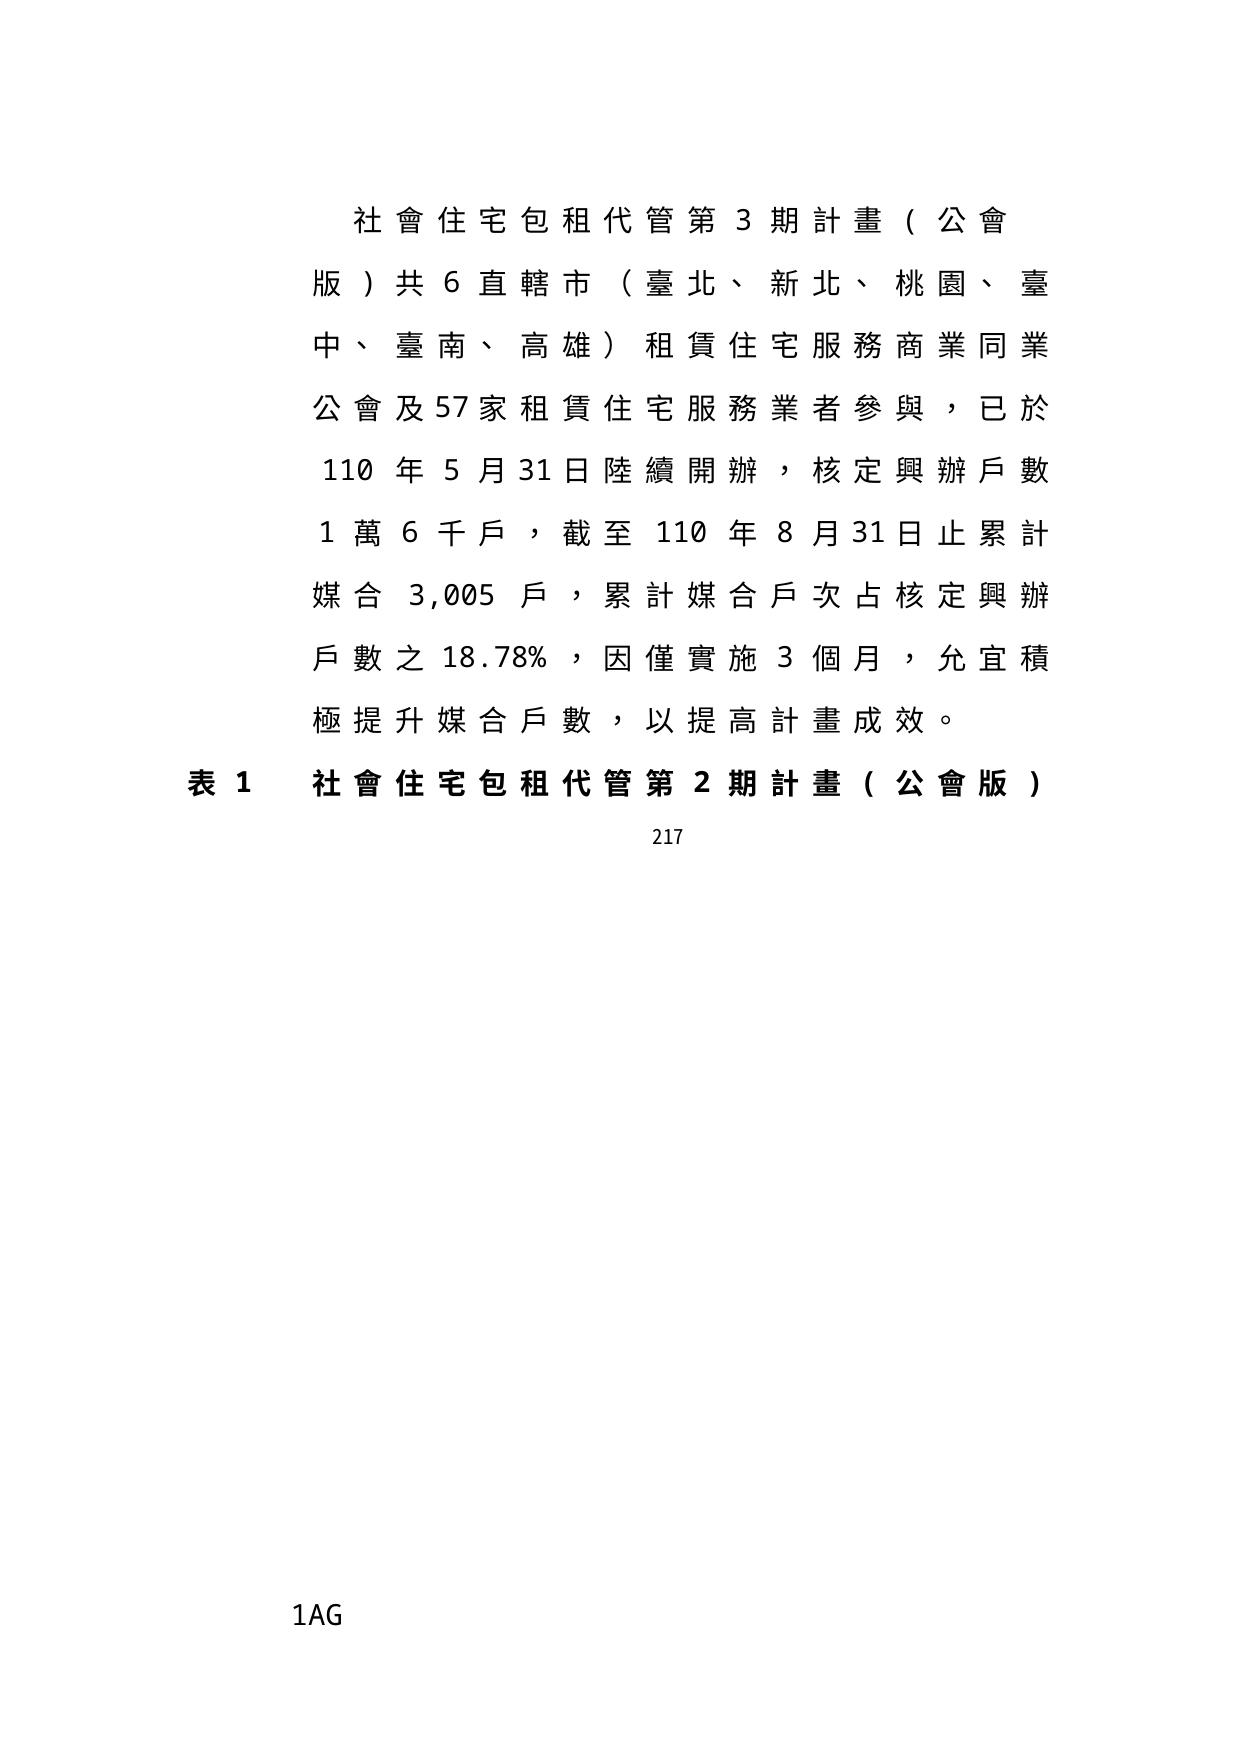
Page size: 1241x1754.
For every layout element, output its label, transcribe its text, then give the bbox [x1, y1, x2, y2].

text 社會住宅包租代管第3期計畫(公會版)共6直轄市（臺北、新北、桃園、臺中、臺南、高雄）租賃住宅服務商業同業公會及57家租賃住宅服務業者參與，已於110年5月31日陸續開辦，核定興辦戶數1萬6千戶，截至110年8月31日止累計媒合3,005戶，累計媒合戶次占核定興辦戶數之18.78%，因僅實施3個月，允宜積極提升媒合戶數，以提高計畫成效。 [269, 177, 1056, 740]
text 表1 社會住宅包租代管第2期計畫(公會版) [181, 740, 1056, 802]
